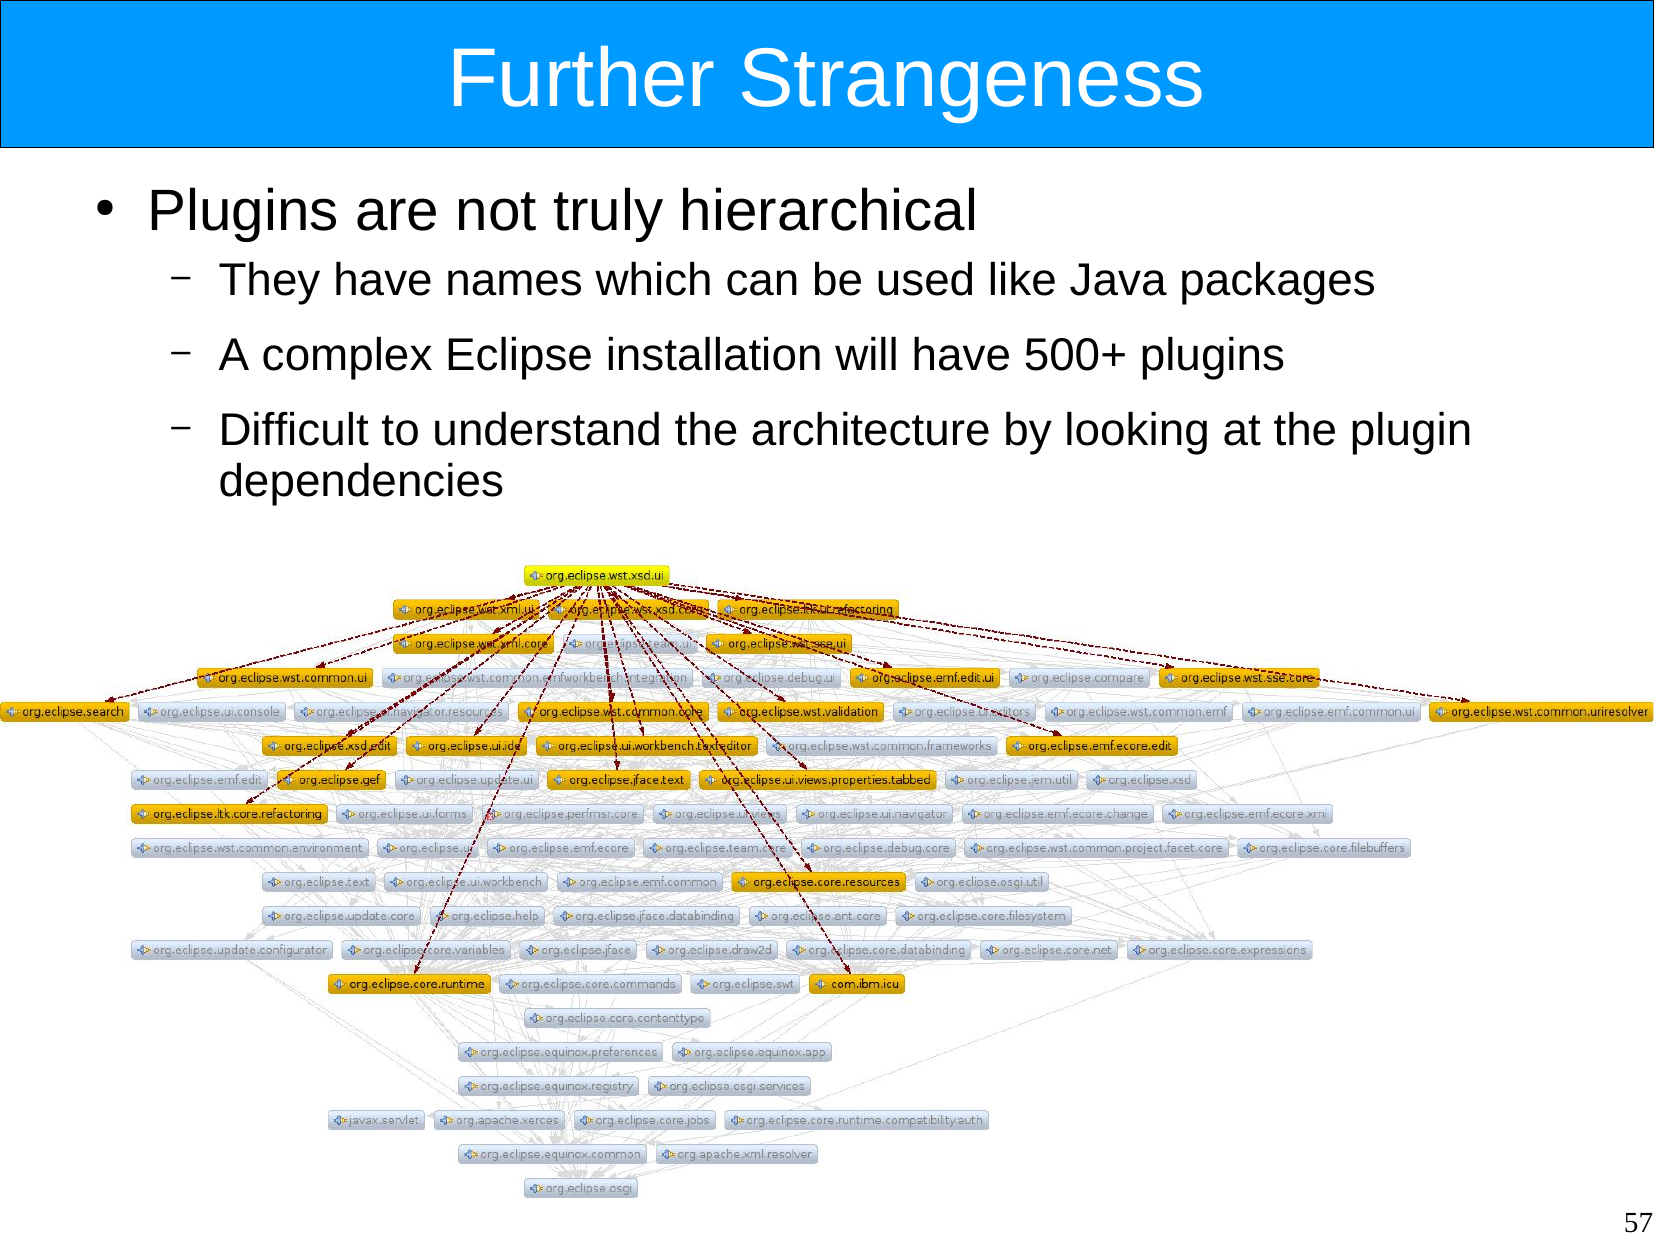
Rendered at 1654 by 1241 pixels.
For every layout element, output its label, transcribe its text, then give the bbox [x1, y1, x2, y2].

title Further Strangeness [82, 21, 1571, 135]
picture [0, 531, 1654, 1198]
list Plugins are not truly hierarchical They have names which can be used like Java packages A complex Eclipse installation will have 500+ plugins Difficult to understand the architecture by looking at the plugin dependencies [76, 177, 1565, 531]
